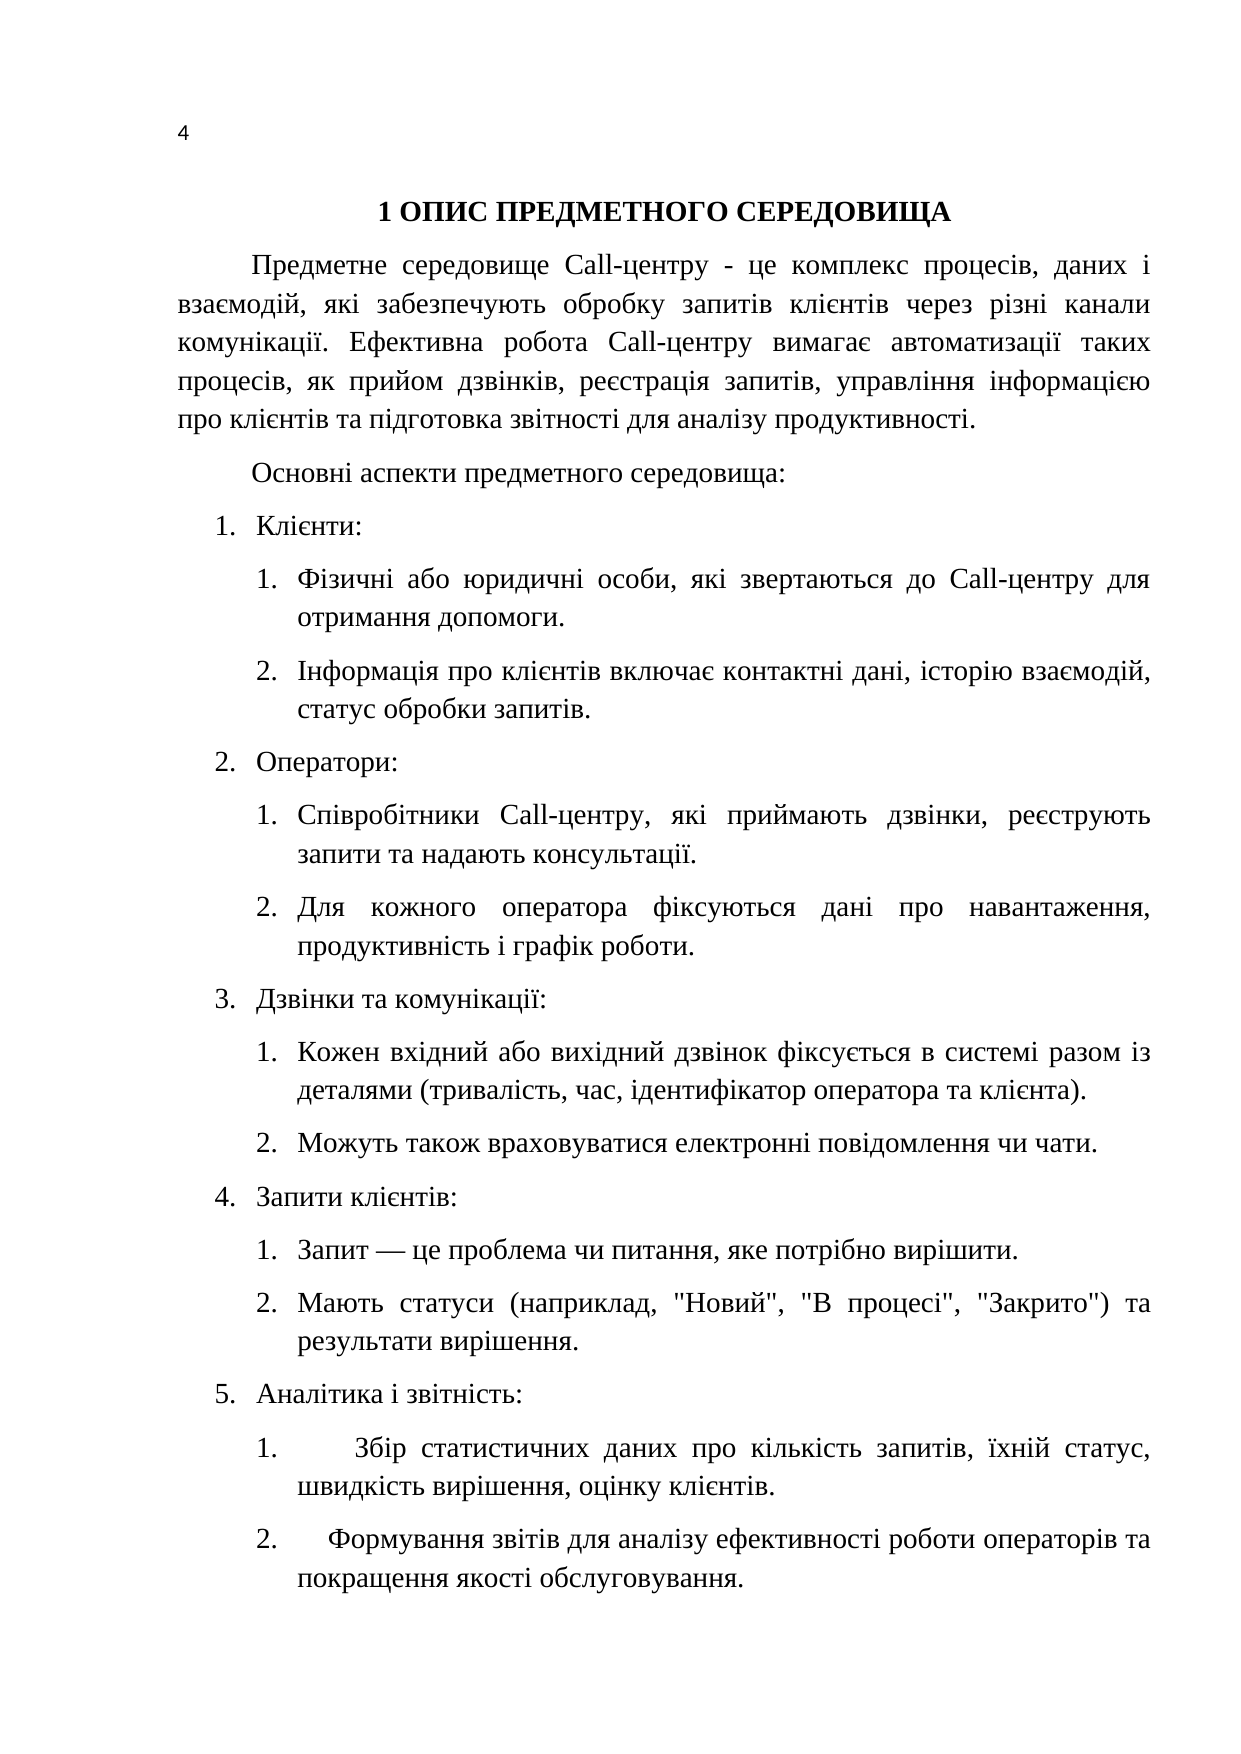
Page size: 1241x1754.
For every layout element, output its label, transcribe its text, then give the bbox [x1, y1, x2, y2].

text Основні аспекти предметного середовища: [177, 455, 1152, 488]
list Аналітика і звітність: [214, 1377, 1152, 1410]
list Формування звітів для аналізу ефективності роботи операторів та покращення якості обслуговування. [256, 1521, 1152, 1593]
list Мають статуси (наприклад, "Новий", "В процесі", "Закрито") та результати вирішення. [256, 1285, 1152, 1357]
list Співробітники Call-центру, які приймають дзвінки, реєструють запити та надають консультації. [256, 797, 1152, 869]
list Фізичні або юридичні особи, які звертаються до Call-центру для отримання допомоги. [256, 561, 1152, 633]
list Кожен вхідний або вихідний дзвінок фіксується в системі разом із деталями (тривалість, час, ідентифікатор оператора та клієнта). [256, 1034, 1152, 1106]
list Можуть також враховуватися електронні повідомлення чи чати. [256, 1126, 1152, 1159]
list Дзвінки та комунікації: [214, 981, 1152, 1014]
list Інформація про клієнтів включає контактні дані, історію взаємодій, статус обробки запитів. [256, 653, 1152, 725]
list Для кожного оператора фіксуються дані про навантаження, продуктивність і графік роботи. [256, 889, 1152, 961]
list Запит — це проблема чи питання, яке потрібно вирішити. [256, 1232, 1152, 1265]
list Оператори: [214, 744, 1152, 778]
list Запити клієнтів: [214, 1179, 1152, 1212]
text Предметне середовище Call-центру - це комплекс процесів, даних і взаємодій, які забезпечують обробку запитів клієнтів через різні канали комунікації. Ефективна робота Call-центру вимагає автоматизації таких процесів, як прийом дзвінків, реєстрація запитів, управління інформацією про клієнтів та підготовка звітності для аналізу продуктивності. [177, 247, 1152, 435]
text 1 ОПИС ПРЕДМЕТНОГО СЕРЕДОВИЩА [177, 194, 1152, 228]
list Збір статистичних даних про кількість запитів, їхній статус, швидкість вирішення, оцінку клієнтів. [256, 1430, 1152, 1502]
list Клієнти: [214, 508, 1152, 541]
